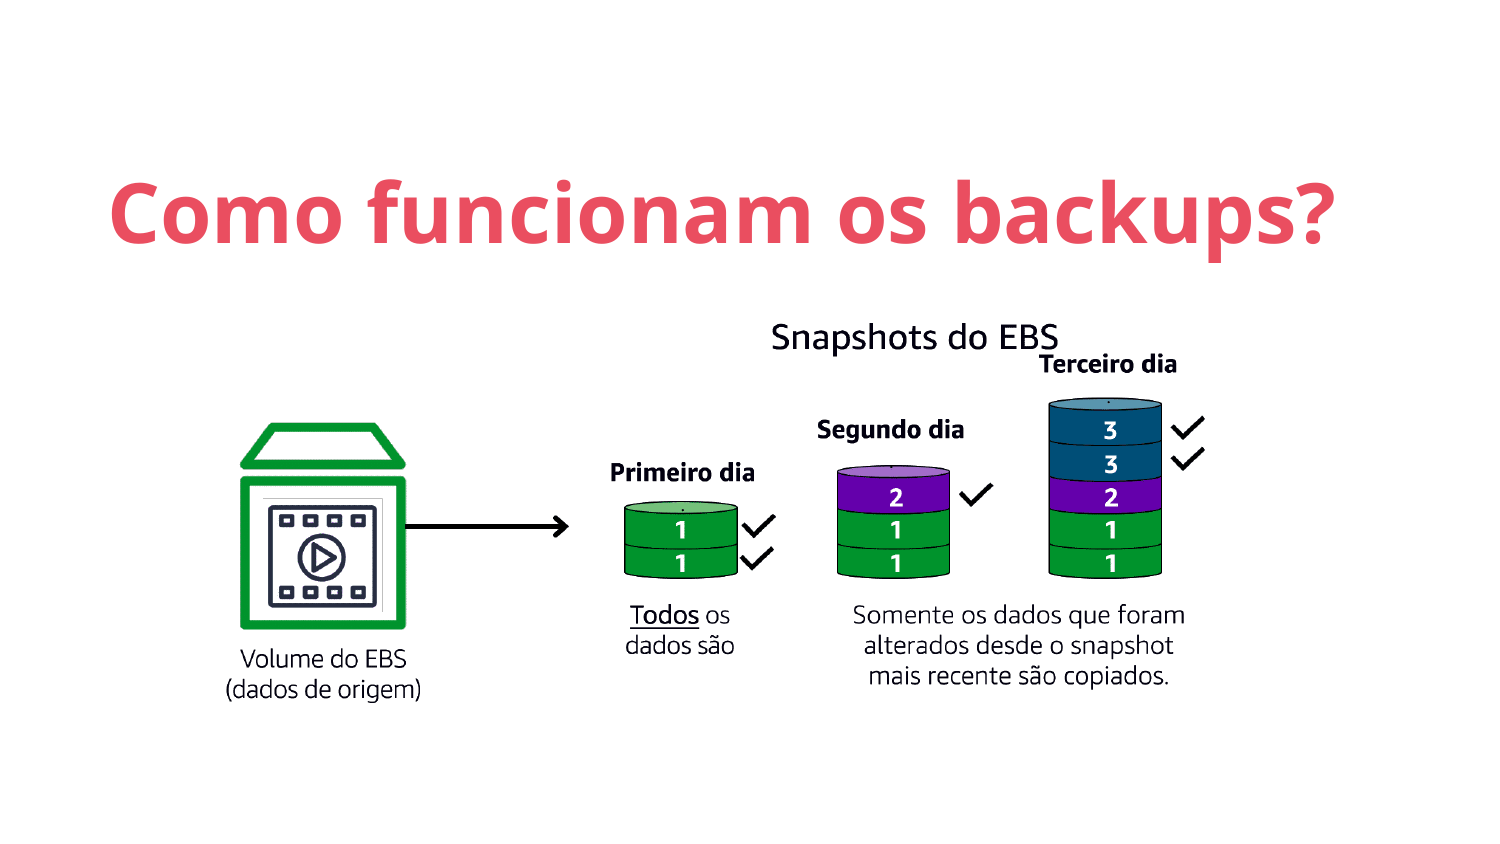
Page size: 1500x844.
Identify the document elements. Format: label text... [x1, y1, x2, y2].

text_box Como funcionam os backups? [92, 128, 1403, 277]
picture [213, 306, 1214, 720]
